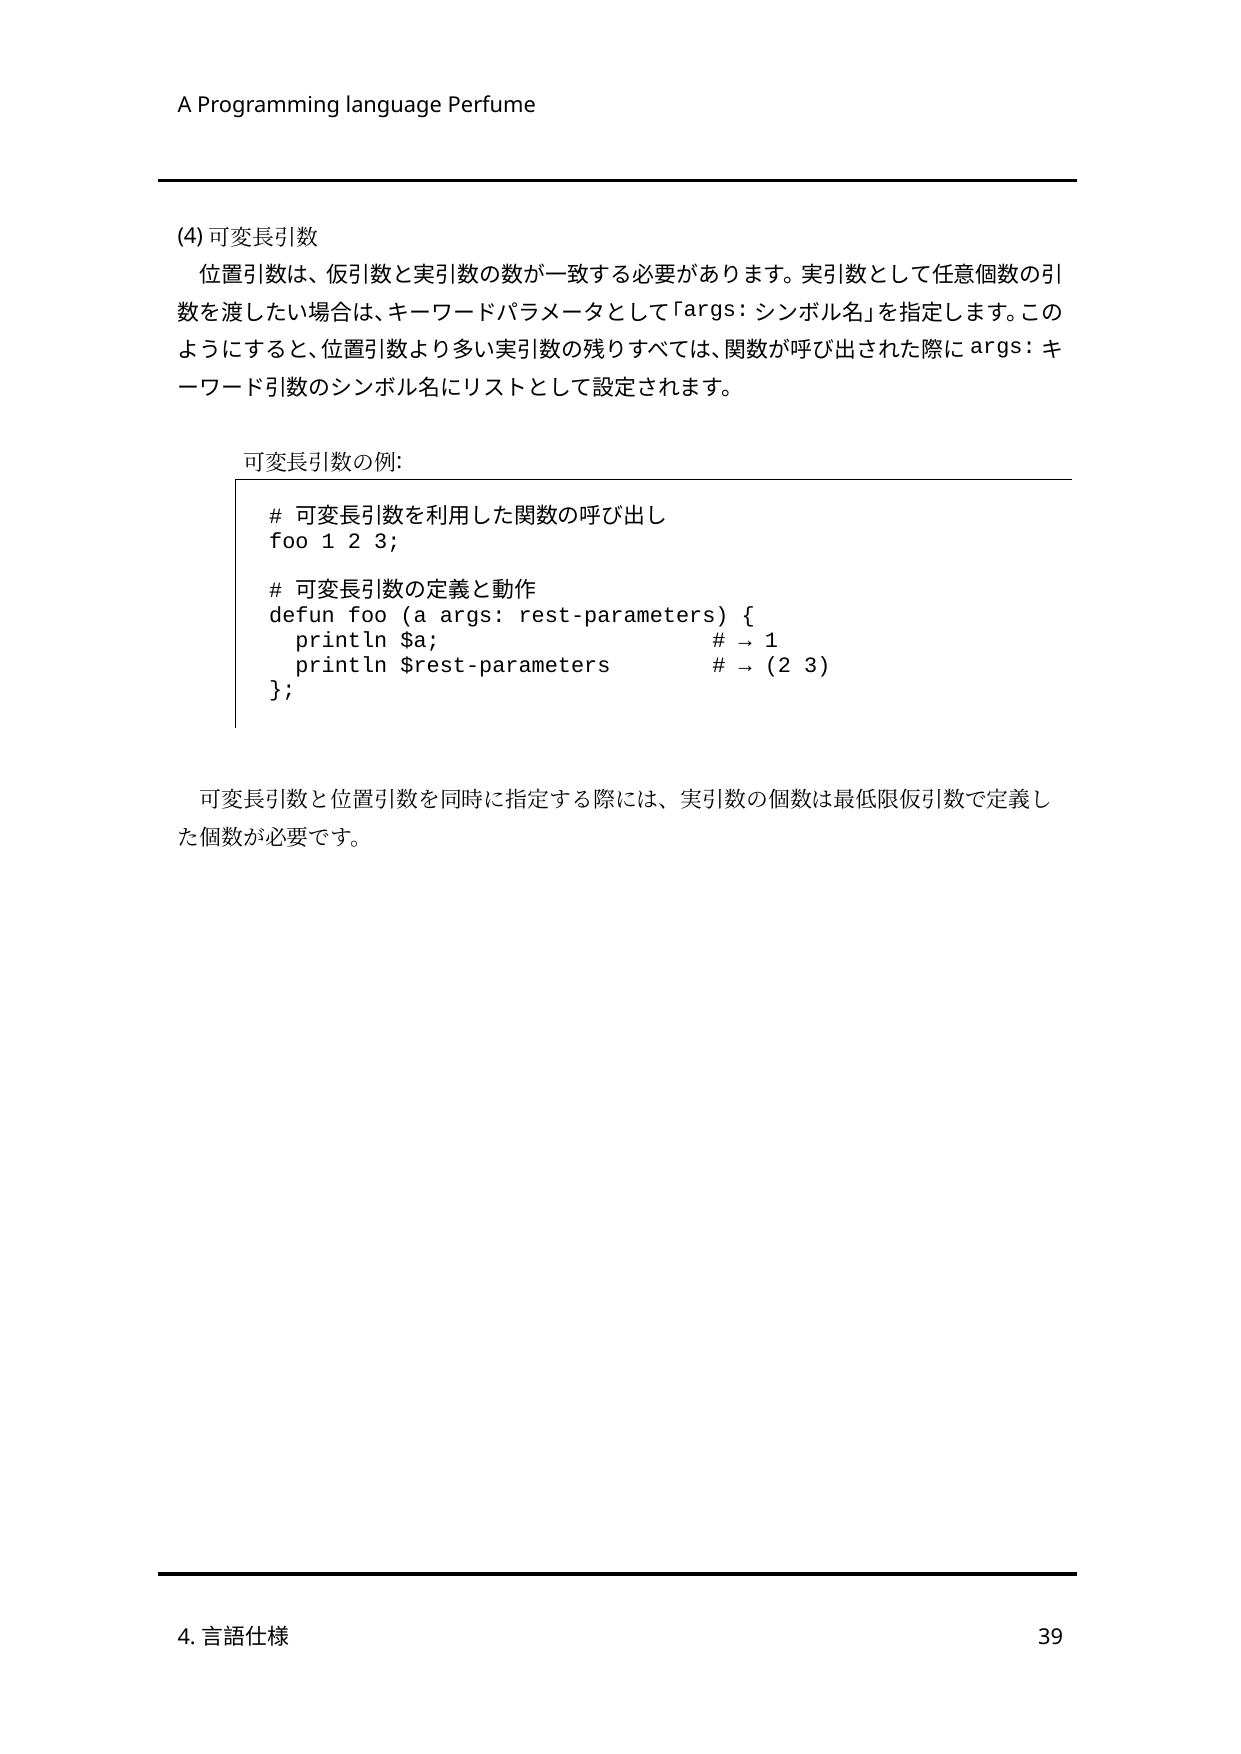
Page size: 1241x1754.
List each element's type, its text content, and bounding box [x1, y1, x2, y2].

text 位置引数は、仮引数と実引数の数が一致する必要があります。実引数として任意個数の引数を渡したい場合は、キーワードパラメータとして「args: シンボル名」を指定します。このようにすると、位置引数より多い実引数の残りすべては、関数が呼び出された際にargs: キーワード引数のシンボル名にリストとして設定されます。 [177, 254, 1063, 404]
text 可変長引数の例: [243, 442, 1063, 479]
text 可変長引数と位置引数を同時に指定する際には、実引数の個数は最低限仮引数で定義した個数が必要です。 [177, 779, 1063, 854]
text (4) 可変長引数 [177, 217, 1063, 254]
table_header # 可変長引数を利用した関数の呼び出し foo 1 2 3; # 可変長引数の定義と動作 defun foo (a args: rest-parameters) { println $a; # → 1 println $rest-parameters # → (2 3) }; [236, 480, 1072, 728]
